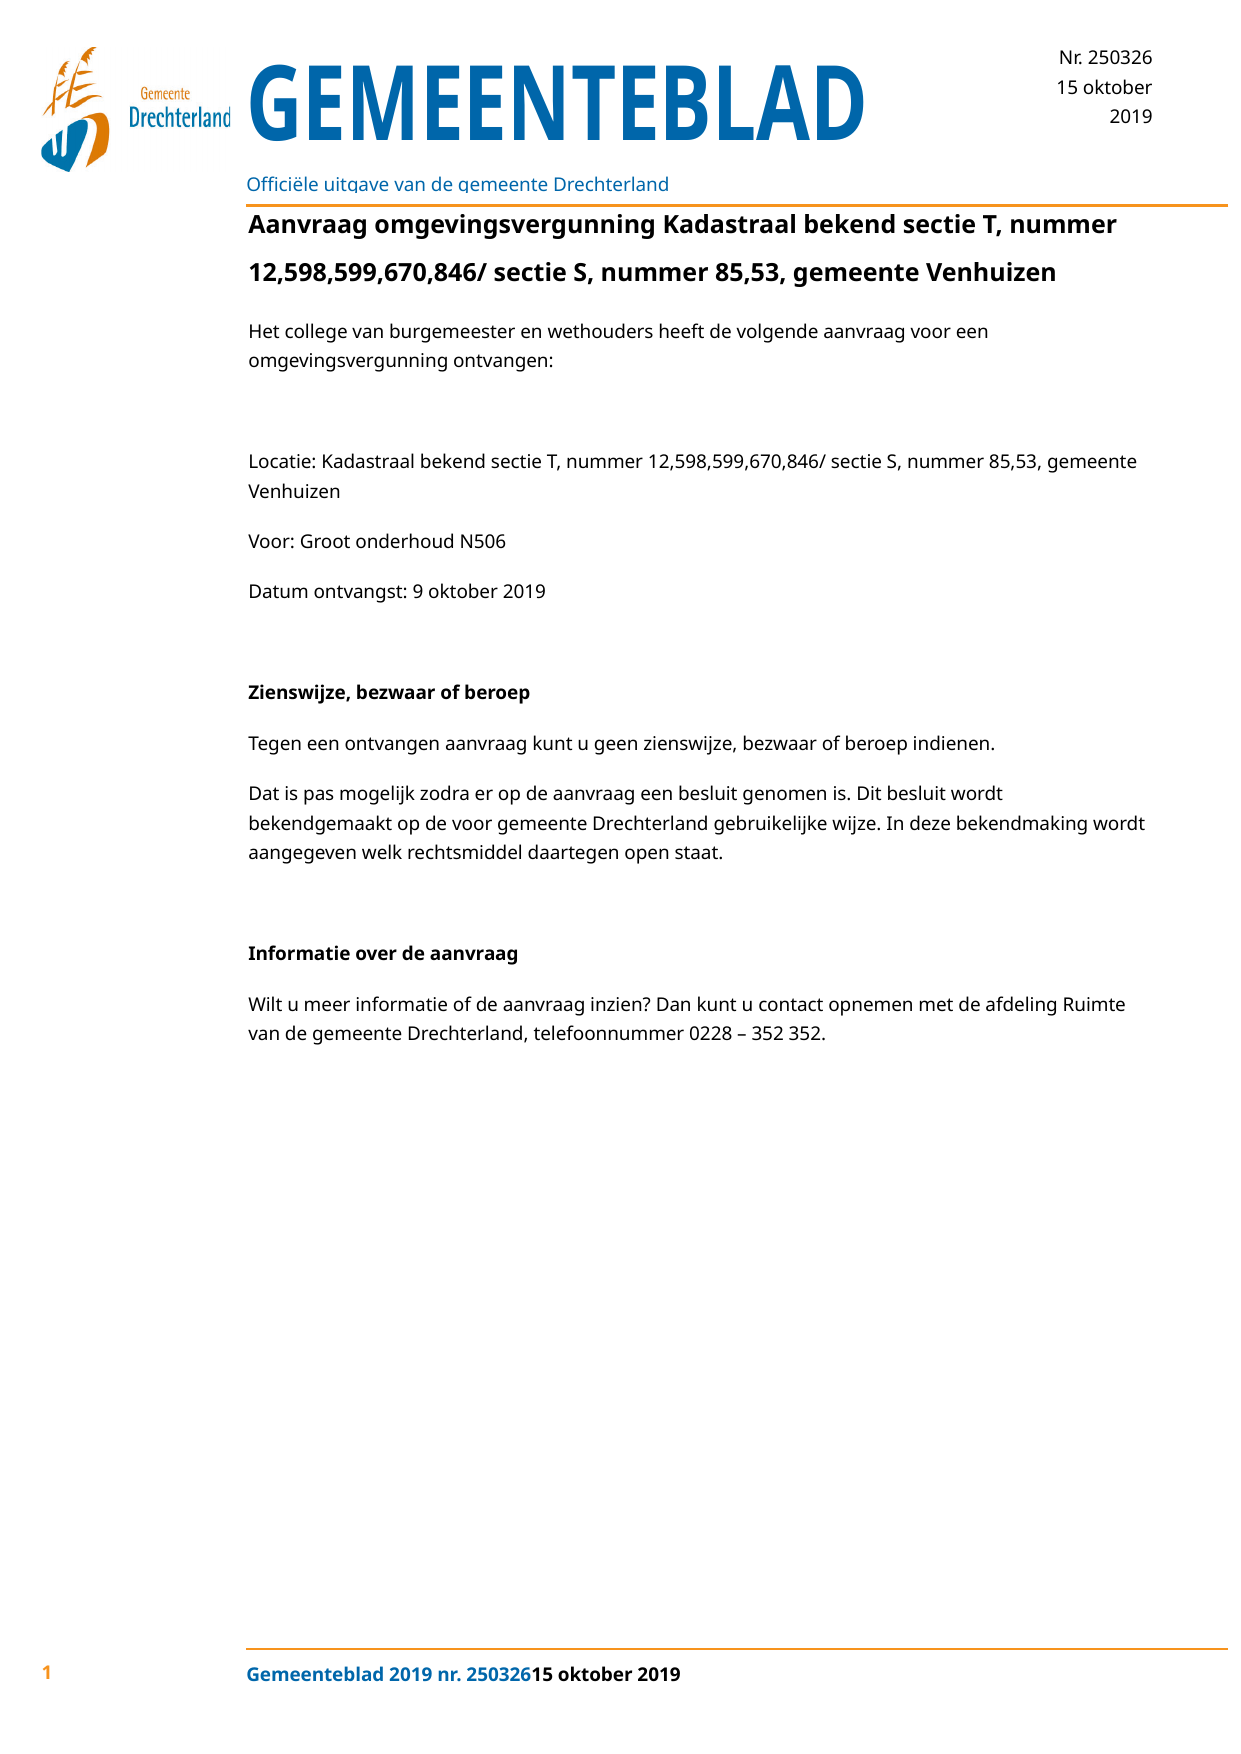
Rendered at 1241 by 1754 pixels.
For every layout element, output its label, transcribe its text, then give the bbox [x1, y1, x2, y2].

text Wilt u meer informatie of de aanvraag inzien? Dan kunt u contact opnemen met de afdeling Ruimte van de gemeente Drechterland, telefoonnummer 0228 – 352 352. [248, 991, 1152, 1046]
picture [41, 47, 231, 172]
picture [226, 115, 231, 124]
text Dat is pas mogelijk zodra er op de aanvraag een besluit genomen is. Dit besluit wordt bekendgemaakt op de voor gemeente Drechterland gebruikelijke wijze. In deze bekendmaking wordt aangegeven welk rechtsmiddel daartegen open staat. [248, 780, 1152, 865]
text Aanvraag omgevingsvergunning Kadastraal bekend sectie T, nummer 12,598,599,670,846/ sectie S, nummer 85,53, gemeente Venhuizen [248, 207, 1152, 288]
text Tegen een ontvangen aanvraag kunt u geen zienswijze, bezwaar of beroep indienen. [248, 730, 1152, 756]
text Datum ontvangst: 9 oktober 2019 [248, 579, 1152, 604]
text Informatie over de aanvraag [248, 940, 1152, 966]
text Het college van burgemeester en wethouders heeft de volgende aanvraag voor een omgevingsvergunning ontvangen: [248, 318, 1152, 373]
picture [41, 158, 64, 172]
text Locatie: Kadastraal bekend sectie T, nummer 12,598,599,670,846/ sectie S, nummer 85,53, gemeente Venhuizen [248, 448, 1152, 504]
text Voor: Groot onderhoud N506 [248, 528, 1152, 554]
text Zienswijze, bezwaar of beroep [248, 679, 1152, 705]
